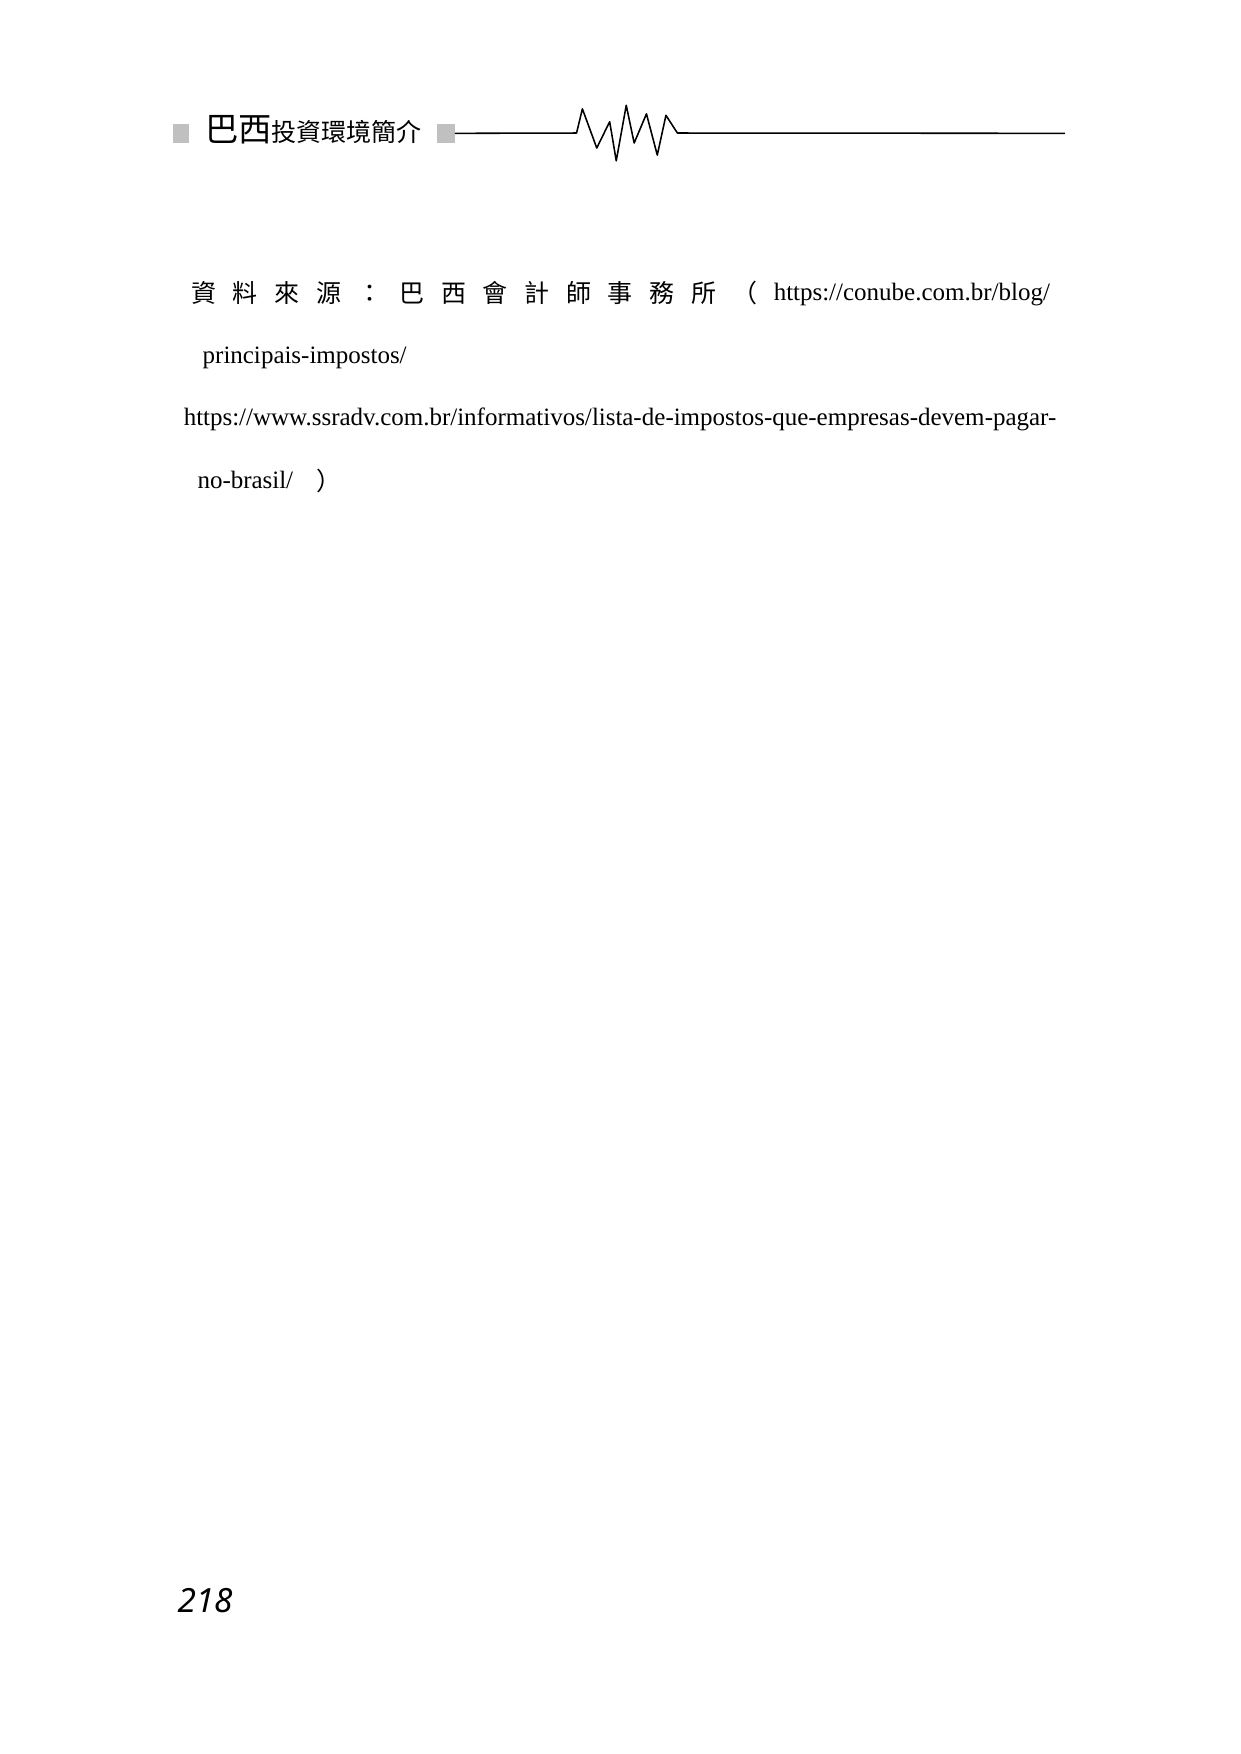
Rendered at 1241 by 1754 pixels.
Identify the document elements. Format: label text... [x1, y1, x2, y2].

text 資料來源：巴西會計師事務所（https://conube.com.br/blog/principais-impostos/ [183, 250, 1058, 375]
text https://www.ssradv.com.br/informativos/lista-de-impostos-que-empresas-devem-pagar-no-brasil/） [183, 375, 1058, 500]
